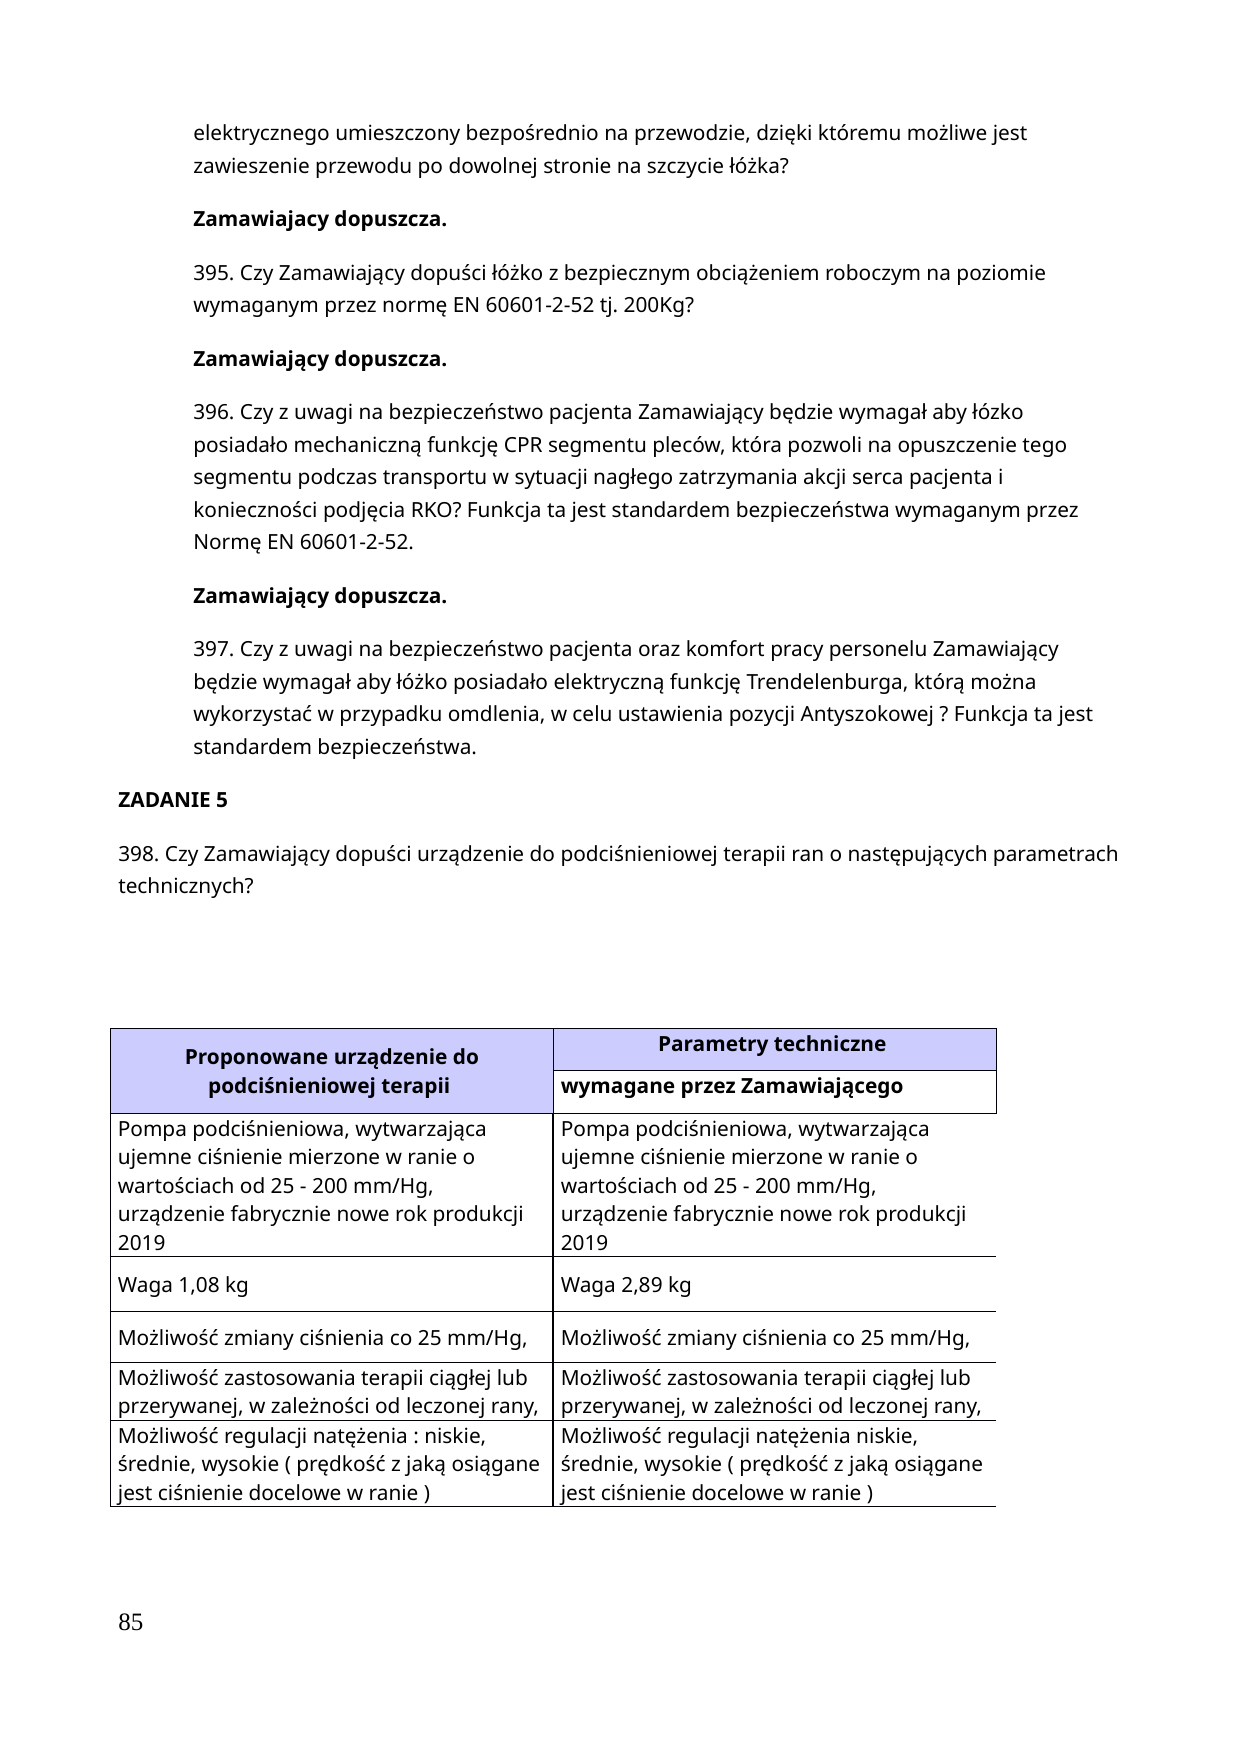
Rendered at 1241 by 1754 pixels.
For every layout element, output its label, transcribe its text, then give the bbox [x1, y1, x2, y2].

table_cell Możliwość zmiany ciśnienia co 25 mm/Hg, [111, 1312, 552, 1362]
list 395. Czy Zamawiający dopuści łóżko z bezpiecznym obciążeniem roboczym na poziomie wymaganym przez normę EN 60601-2-52 tj. 200Kg? [156, 258, 1122, 319]
table_cell Możliwość zastosowania terapii ciągłej lub przerywanej, w zależności od leczonej rany, [554, 1363, 996, 1420]
table_header [553, 979, 996, 1028]
table_cell Waga 2,89 kg [554, 1257, 996, 1311]
list Zamawiający dopuszcza. [156, 344, 1122, 372]
table_cell Pompa podciśnieniowa, wytwarzająca ujemne ciśnienie mierzone w ranie o wartościach od 25 - 200 mm/Hg, urządzenie fabrycznie nowe rok produkcji 2019 [111, 1114, 552, 1256]
list 396. Czy z uwagi na bezpieczeństwo pacjenta Zamawiający będzie wymagał aby łózko posiadało mechaniczną funkcję CPR segmentu pleców, która pozwoli na opuszczenie tego segmentu podczas transportu w sytuacji nagłego zatrzymania akcji serca pacjenta i konieczności podjęcia RKO? Funkcja ta jest standardem bezpieczeństwa wymaganym przez Normę EN 60601-2-52. [156, 397, 1122, 556]
list Zamawiający dopuszcza. [156, 581, 1122, 609]
text ZADANIE 5 [118, 786, 1122, 814]
list elektrycznego umieszczony bezpośrednio na przewodzie, dzięki któremu możliwe jest zawieszenie przewodu po dowolnej stronie na szczycie łóżka? [156, 118, 1122, 179]
table_cell Waga 1,08 kg [111, 1257, 552, 1311]
table_header [110, 979, 553, 1028]
table_cell Możliwość regulacji natężenia : niskie, średnie, wysokie ( prędkość z jaką osiągane jest ciśnienie docelowe w ranie ) [111, 1421, 552, 1506]
text 398. Czy Zamawiający dopuści urządzenie do podciśnieniowej terapii ran o następujących parametrach technicznych? [118, 839, 1122, 900]
list Zamawiajacy dopuszcza. [156, 204, 1122, 233]
table_cell Proponowane urządzenie do podciśnieniowej terapii [111, 1029, 553, 1113]
table_cell Możliwość zastosowania terapii ciągłej lub przerywanej, w zależności od leczonej rany, [111, 1363, 552, 1420]
table_cell wymagane przez Zamawiającego [554, 1071, 996, 1113]
table_cell Pompa podciśnieniowa, wytwarzająca ujemne ciśnienie mierzone w ranie o wartościach od 25 - 200 mm/Hg, urządzenie fabrycznie nowe rok produkcji 2019 [554, 1114, 996, 1256]
table_cell Możliwość zmiany ciśnienia co 25 mm/Hg, [554, 1312, 996, 1362]
table_cell Parametry techniczne [554, 1029, 996, 1070]
table_cell Możliwość regulacji natężenia niskie, średnie, wysokie ( prędkość z jaką osiągane jest ciśnienie docelowe w ranie ) [554, 1421, 996, 1506]
list 397. Czy z uwagi na bezpieczeństwo pacjenta oraz komfort pracy personelu Zamawiający będzie wymagał aby łóżko posiadało elektryczną funkcję Trendelenburga, którą można wykorzystać w przypadku omdlenia, w celu ustawienia pozycji Antyszokowej ? Funkcja ta jest standardem bezpieczeństwa. [156, 634, 1122, 761]
